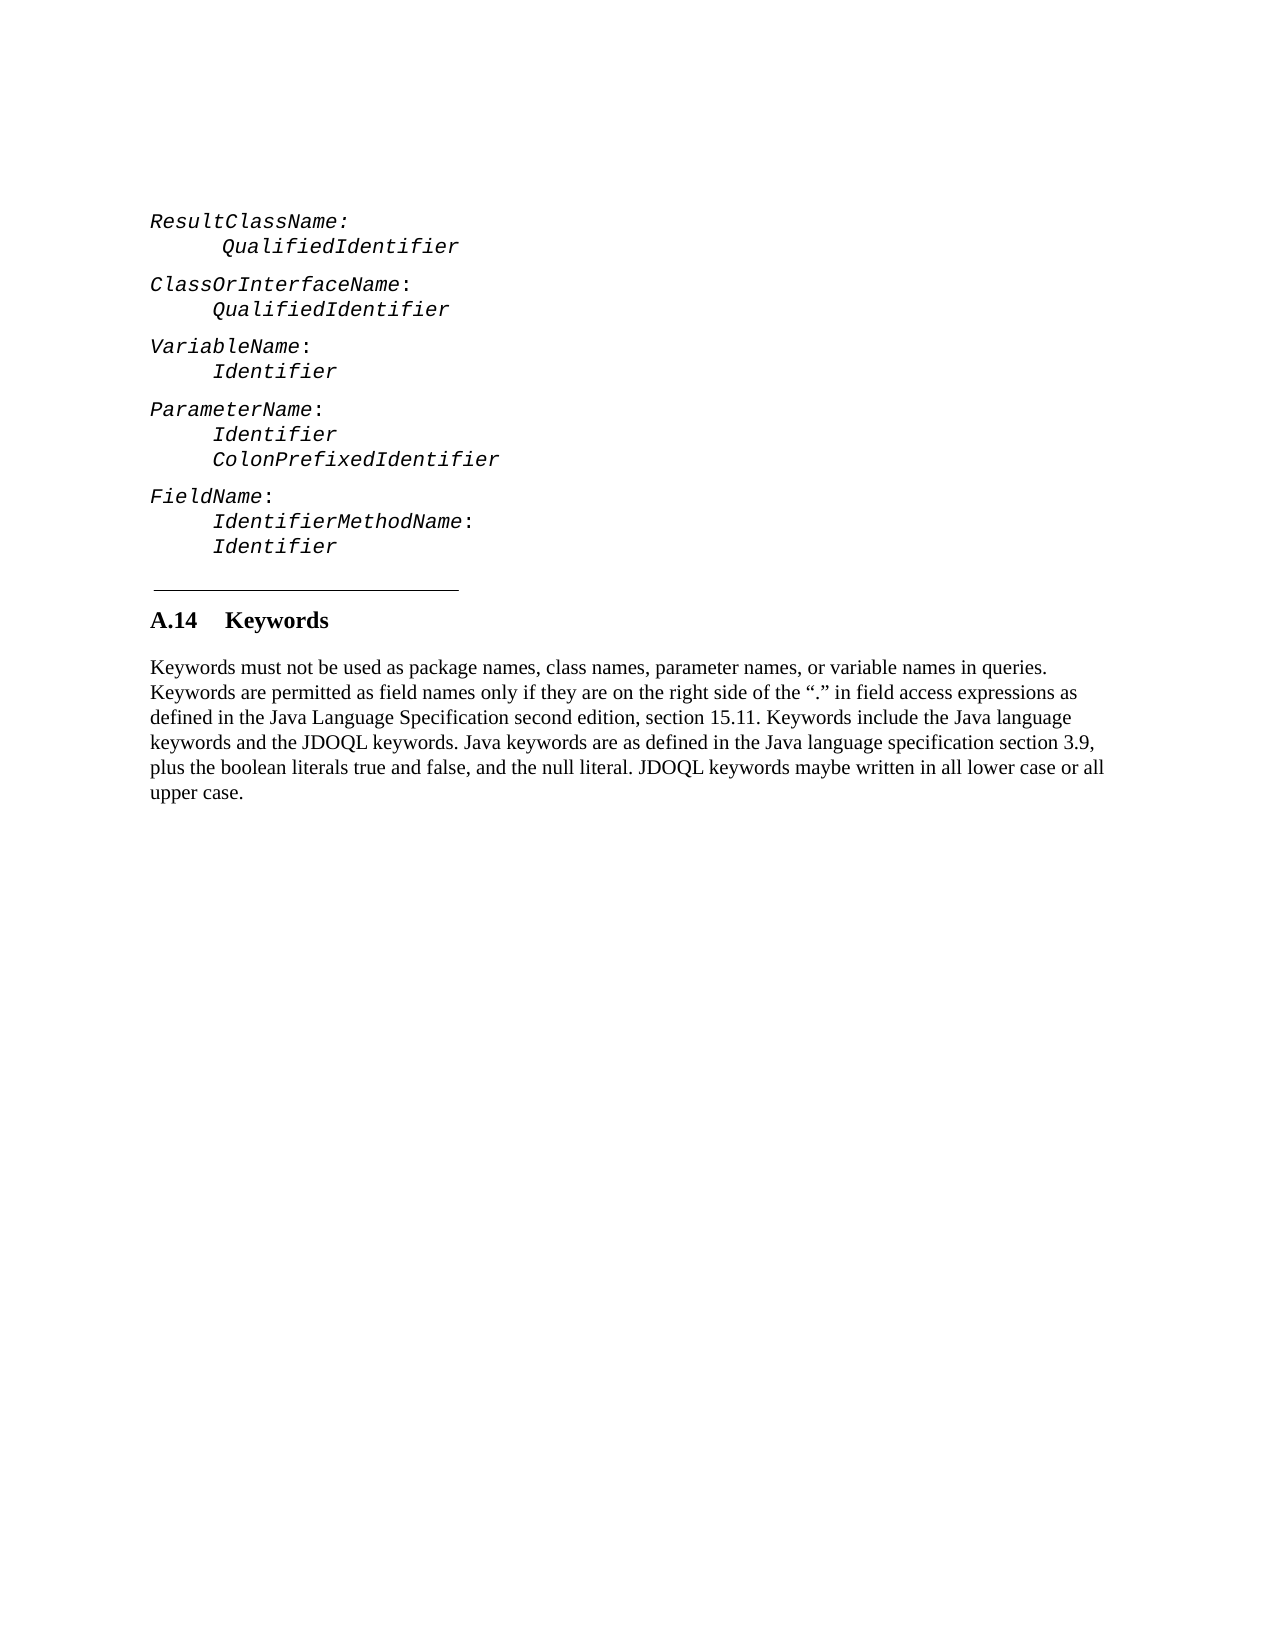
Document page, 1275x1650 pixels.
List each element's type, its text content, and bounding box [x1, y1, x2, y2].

text ParameterName: Identifier ColonPrefixedIdentifier [150, 397, 1125, 472]
text VariableName: Identifier [150, 335, 1125, 385]
text Keywords must not be used as package names, class names, parameter names, or variable names in queries. Keywords are permitted as field names only if they are on the right side of the “.” in field access expressions as defined in the Java Language Specification second edition, section 15.11. Keywords include the Java language keywords and the JDOQL keywords. Java keywords are as defined in the Java language specification section 3.9, plus the boolean literals true and false, and the null literal. JDOQL keywords maybe written in all lower case or all upper case. [150, 654, 1125, 804]
text ResultClassName: QualifiedIdentifier [150, 210, 1125, 260]
text ClassOrInterfaceName: QualifiedIdentifier [150, 272, 1125, 322]
text FieldName: IdentifierMethodName: Identifier [150, 485, 1125, 560]
subtitle Keywords [150, 606, 1125, 633]
